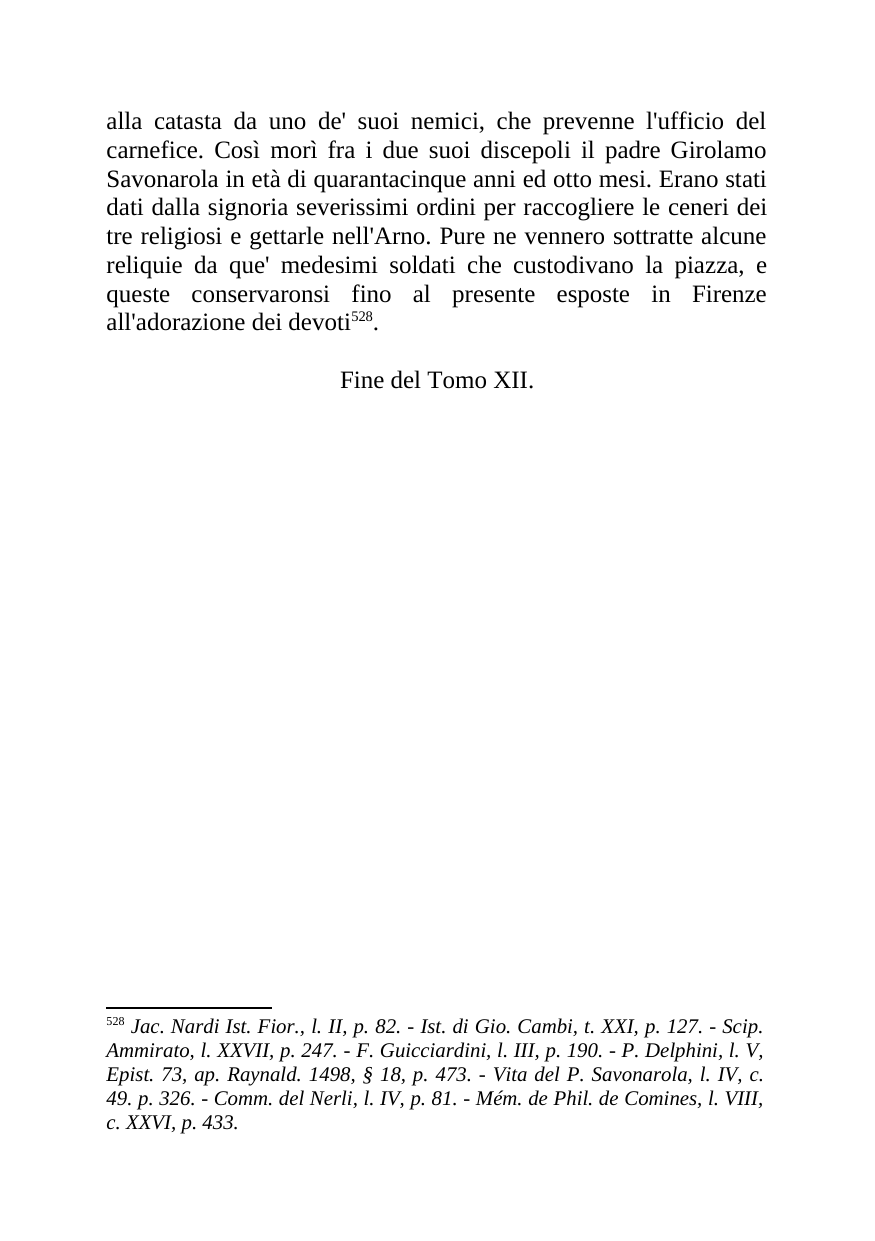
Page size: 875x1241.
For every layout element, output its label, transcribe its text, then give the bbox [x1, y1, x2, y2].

text alla catasta da uno de' suoi nemici, che prevenne l'ufficio del carnefice. Così morì fra i due suoi discepoli il padre Girolamo Savonarola in età di quarantacinque anni ed otto mesi. Erano stati dati dalla signoria severissimi ordini per raccogliere le ceneri dei tre religiosi e gettarle nell'Arno. Pure ne vennero sottratte alcune reliquie da que' medesimi soldati che custodivano la piazza, e queste conservaronsi fino al presente esposte in Firenze all'adorazione dei devoti. [106, 106, 768, 336]
text Jac. Nardi Ist. Fior., l. II, p. 82. - Ist. di Gio. Cambi, t. XXI, p. 127. - Scip. Ammirato, l. XXVII, p. 247. - F. Guicciardini, l. III, p. 190. - P. Delphini, l. V, Epist. 73, ap. Raynald. 1498, § 18, p. 473. - Vita del P. Savonarola, l. IV, c. 49. p. 326. - Comm. del Nerli, l. IV, p. 81. - Mém. de Phil. de Comines, l. VIII, c. XXVI, p. 433. [106, 1014, 768, 1134]
text Fine del Tomo XII. [106, 365, 768, 394]
